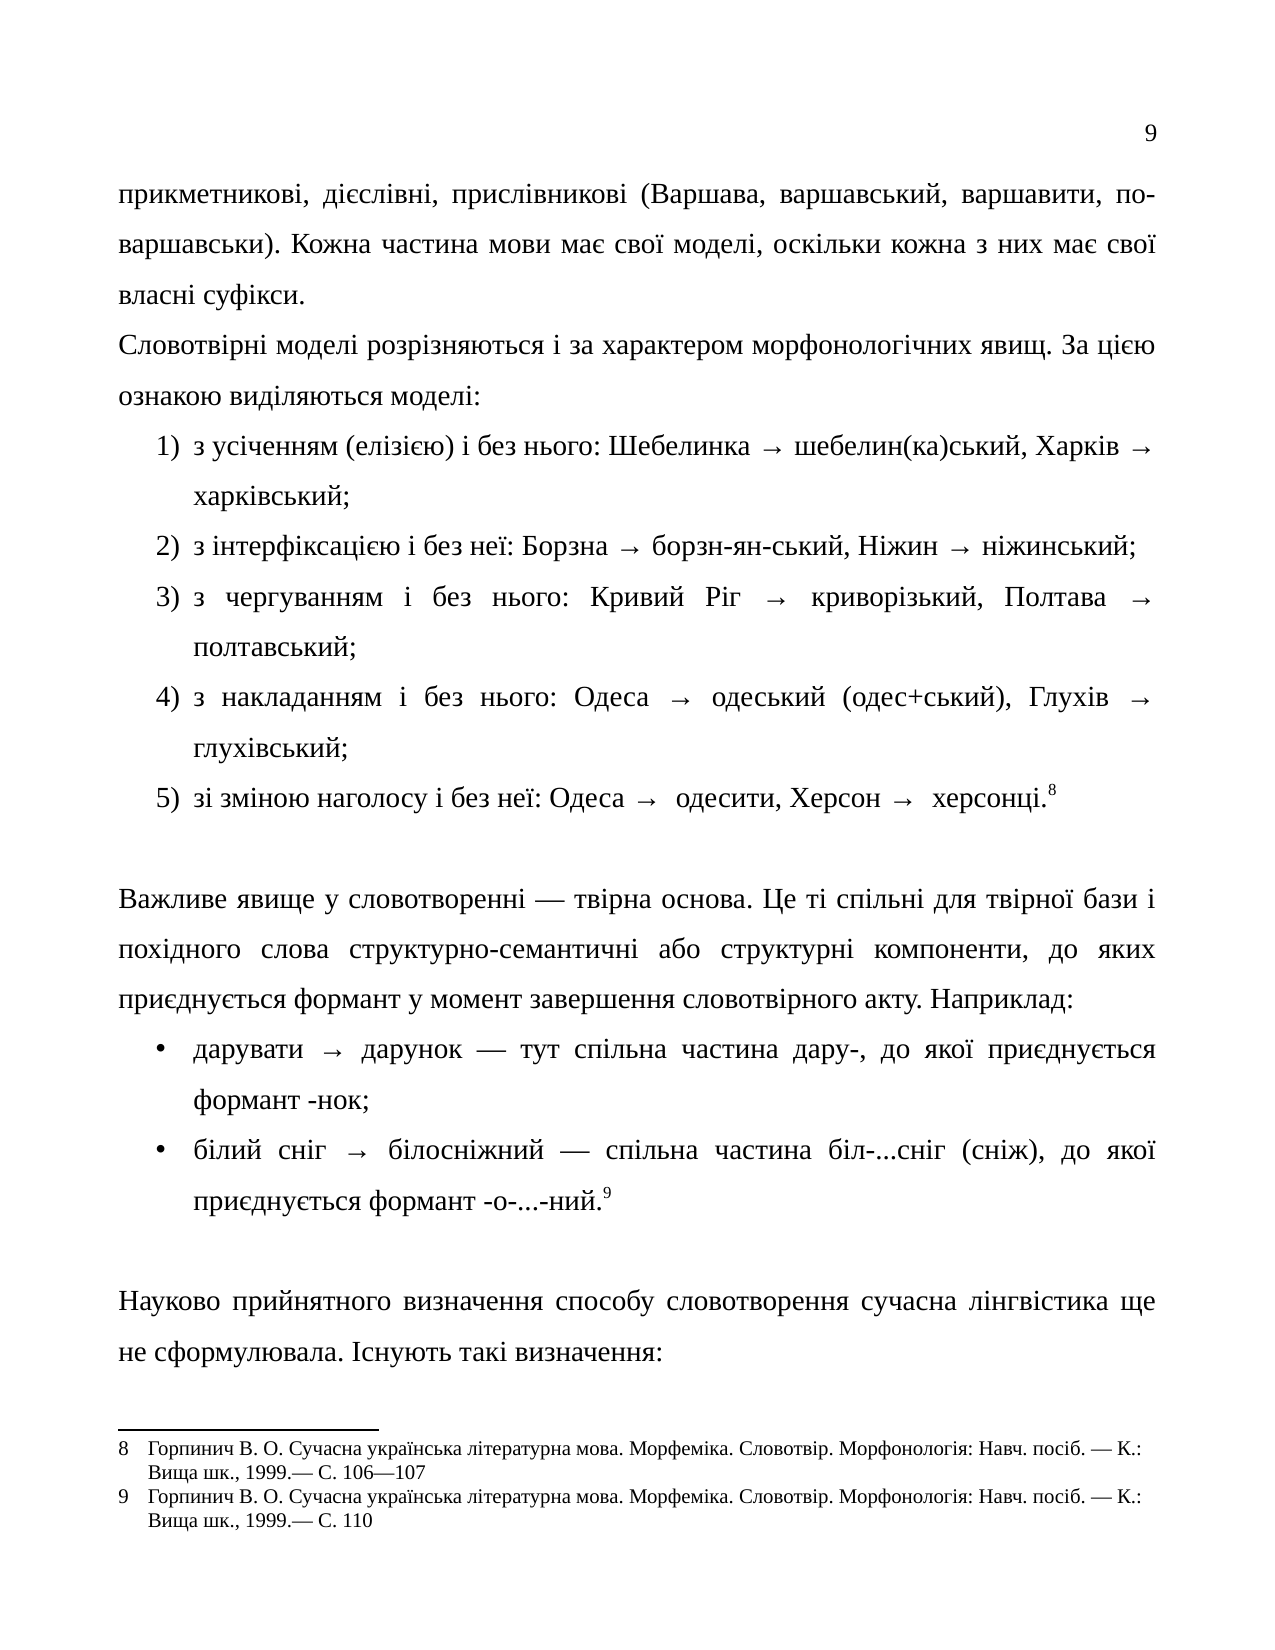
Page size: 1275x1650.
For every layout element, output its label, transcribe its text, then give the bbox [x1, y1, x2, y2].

list білий сніг → білосніжний — спільна частина біл-...сніг (сніж), до якої приєднується формант -о-...-ний. [156, 1132, 1157, 1216]
list зі зміною наголосу і без неї: Одеса → одесити, Херсон → херсонці. [156, 780, 1157, 814]
list Горпинич В. О. Сучасна українська літературна мова. Морфеміка. Словотвір. Морфонологія: Навч. посіб. — К.: Вища шк., 1999.— С. 110 [118, 1484, 1157, 1532]
list дарувати → дарунок — тут спільна частина дару-, до якої приєднується формант -нок; [156, 1032, 1157, 1116]
list з чергуванням і без нього: Кривий Ріг → криворізький, Полтава → полтавський; [156, 579, 1157, 663]
list з усіченням (елізією) і без нього: Шебелинка → шебелин(ка)ський, Харків → харківський; [156, 428, 1157, 512]
list з інтерфіксацією і без неї: Борзна → борзн-ян-ський, Ніжин → ніжинський; [156, 528, 1157, 562]
list з накладанням і без нього: Одеса → одеський (одес+ський), Глухів → глухівський; [156, 679, 1157, 763]
list Горпинич В. О. Сучасна українська літературна мова. Морфеміка. Словотвір. Морфонологія: Навч. посіб. — К.: Вища шк., 1999.— С. 106—107 [118, 1436, 1157, 1484]
text Словотвірні моделі розрізняються і за характером морфонологічних явищ. За цією ознакою виділяються моделі: [118, 327, 1157, 411]
text Важливе явище у словотворенні — твірна основа. Це ті спільні для твірної бази і похідного слова структурно-семантичні або структурні компоненти, до яких приєднується формант у момент завершення словотвірного акту. Наприклад: [118, 881, 1157, 1015]
text прикметникові, дієслівні, прислівникові (Варшава, варшавський, варшавити, по-варшавськи). Кожна частина мови має свої моделі, оскільки кожна з них має свої власні суфікси. [118, 176, 1157, 311]
text Науково прийнятного визначення способу словотворення сучасна лінгвістика ще не сформулювала. Існують такі визначення: [118, 1283, 1157, 1367]
